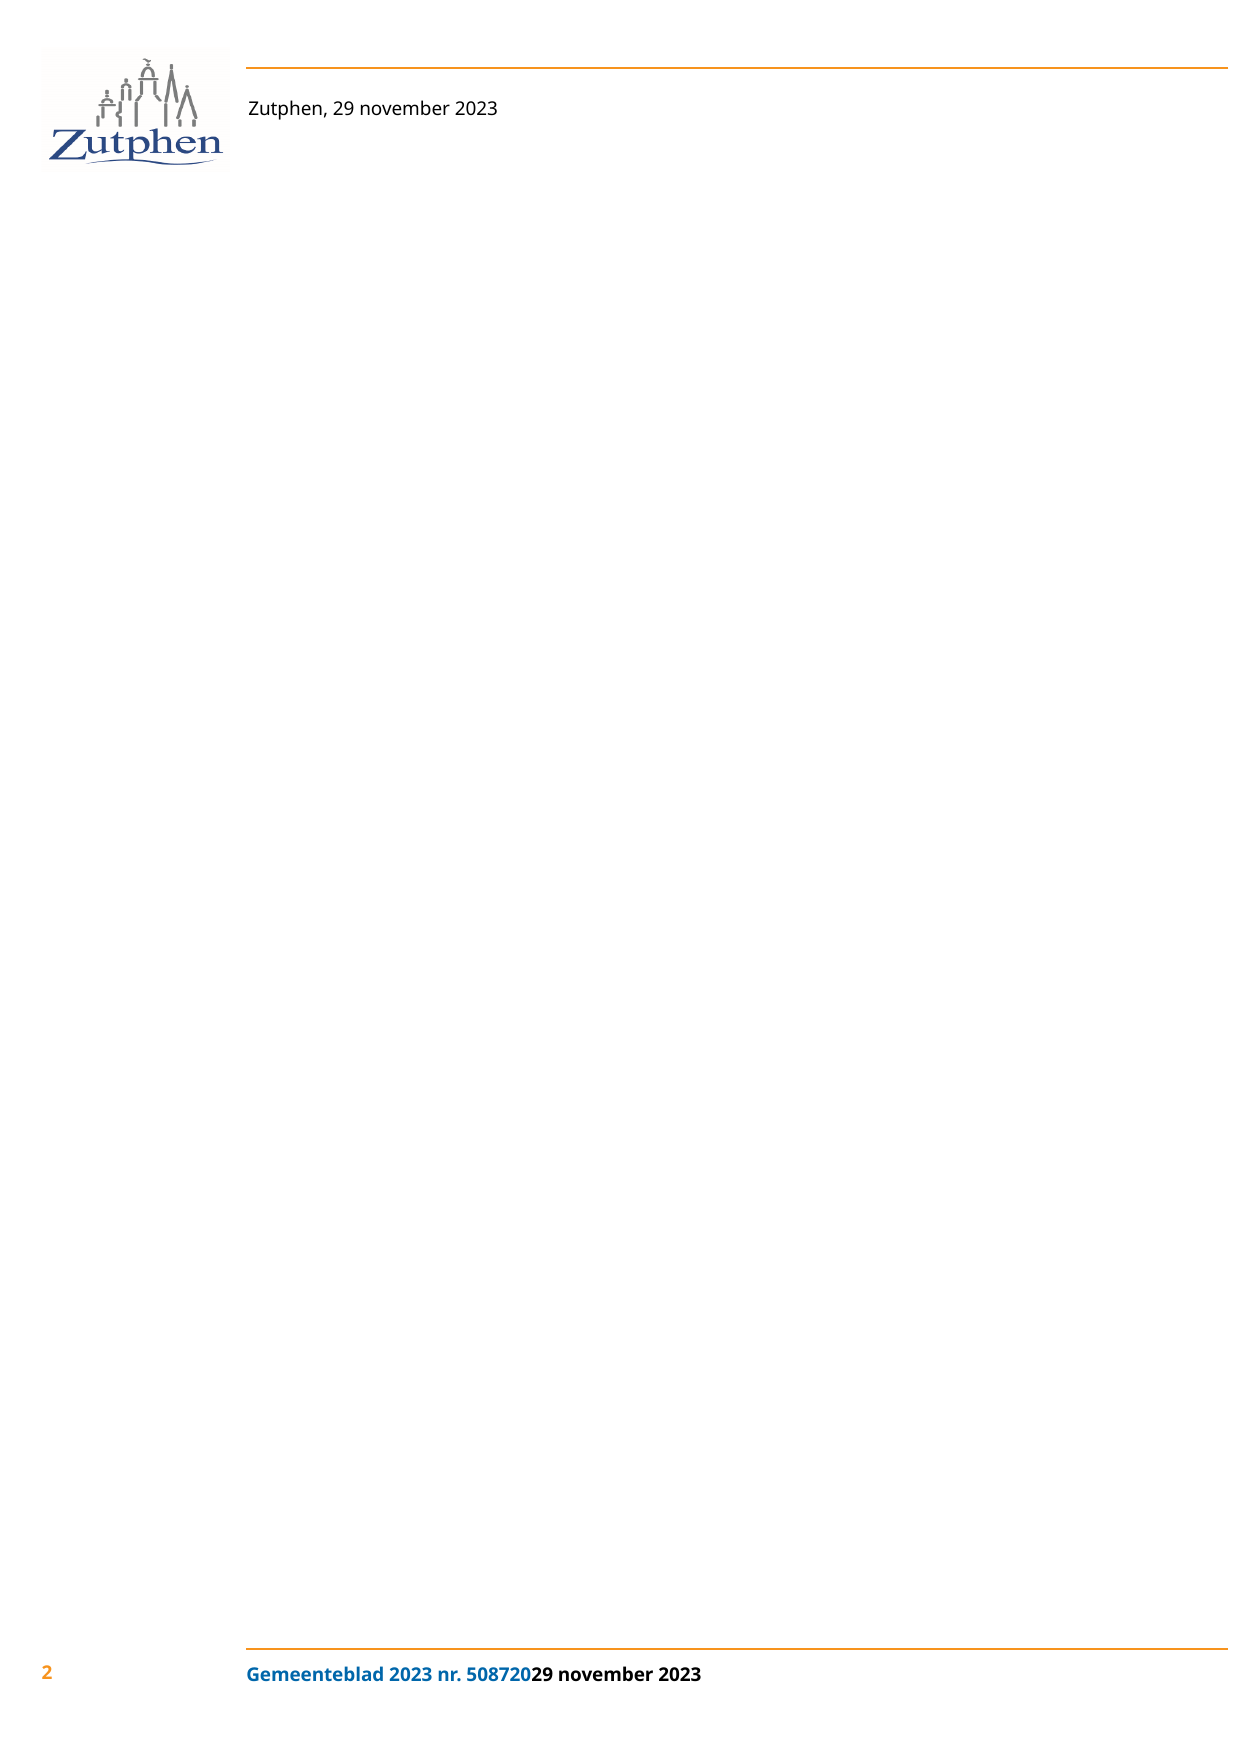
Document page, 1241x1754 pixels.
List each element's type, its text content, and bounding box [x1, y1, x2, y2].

picture [41, 47, 231, 172]
text Zutphen, 29 november 2023 [248, 95, 1152, 121]
